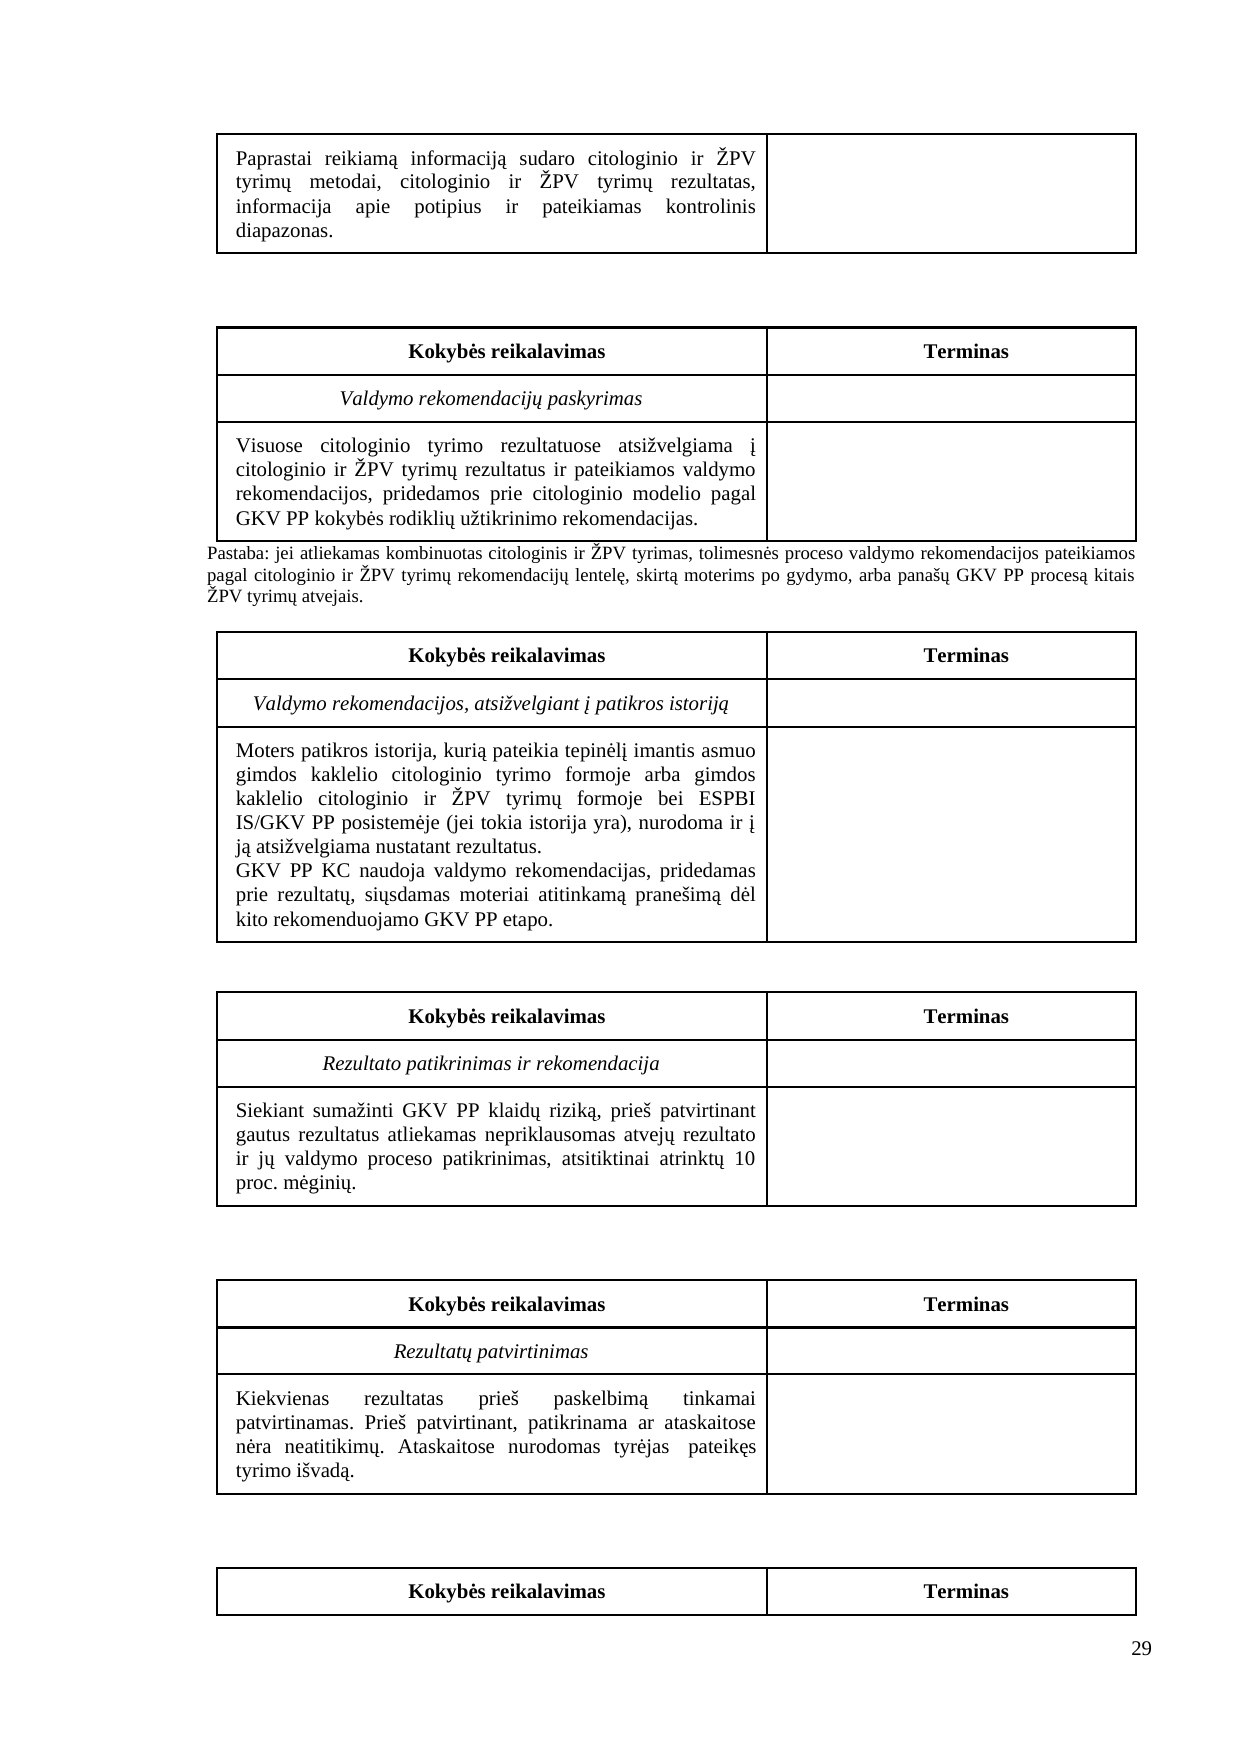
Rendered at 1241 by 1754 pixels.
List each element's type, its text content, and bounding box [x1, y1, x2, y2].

table_cell [768, 1329, 1135, 1373]
table_cell [768, 1041, 1135, 1086]
table_cell [768, 1088, 1135, 1205]
table_cell Valdymo rekomendacijų paskyrimas [218, 376, 766, 421]
table_header Kokybės reikalavimas [218, 329, 766, 374]
table_header Terminas [768, 993, 1135, 1038]
table_cell [768, 1375, 1135, 1492]
table_header Terminas [768, 633, 1135, 678]
table_cell [768, 680, 1135, 726]
table_cell Moters patikros istorija, kurią pateikia tepinėlį imantis asmuo gimdos kaklelio citologinio tyrimo formoje arba gimdos kaklelio citologinio ir ŽPV tyrimų formoje bei ESPBI IS/GKV PP posistemėje (jei tokia istorija yra), nurodoma ir į ją atsižvelgiama nustatant rezultatus. GKV PP KC naudoja valdymo rekomendacijas, pridedamas prie rezultatų, siųsdamas moteriai atitinkamą pranešimą dėl kito rekomenduojamo GKV PP etapo. [218, 728, 766, 941]
table_cell Rezultatų patvirtinimas [218, 1329, 766, 1373]
table_cell Siekiant sumažinti GKV PP klaidų riziką, prieš patvirtinant gautus rezultatus atliekamas nepriklausomas atvejų rezultato ir jų valdymo proceso patikrinimas, atsitiktinai atrinktų 10 proc. mėginių. [218, 1088, 766, 1205]
table_cell Rezultato patikrinimas ir rekomendacija [218, 1041, 766, 1086]
table_header Kokybės reikalavimas [218, 1569, 766, 1614]
table_header Terminas [768, 329, 1135, 374]
table_cell Visuose citologinio tyrimo rezultatuose atsižvelgiama į citologinio ir ŽPV tyrimų rezultatus ir pateikiamos valdymo rekomendacijos, pridedamos prie citologinio modelio pagal GKV PP kokybės rodiklių užtikrinimo rekomendacijas. [218, 423, 766, 540]
text Pastaba: jei atliekamas kombinuotas citologinis ir ŽPV tyrimas, tolimesnės proceso valdymo rekomendacijos pateikiamos pagal citologinio ir ŽPV tyrimų rekomendacijų lentelę, skirtą moterims po gydymo, arba panašų GKV PP procesą kitais ŽPV tyrimų atvejais. [207, 542, 1137, 607]
table_header Kokybės reikalavimas [218, 633, 766, 678]
table_header Terminas [768, 1281, 1135, 1326]
table_cell Valdymo rekomendacijos, atsižvelgiant į patikros istoriją [218, 680, 766, 726]
table_header Terminas [768, 1569, 1135, 1614]
table_header Kokybės reikalavimas [218, 993, 766, 1038]
table_cell Kiekvienas rezultatas prieš paskelbimą tinkamai patvirtinamas. Prieš patvirtinant, patikrinama ar ataskaitose nėra neatitikimų. Ataskaitose nurodomas tyrėjas pateikęs tyrimo išvadą. [218, 1375, 766, 1492]
table_header Kokybės reikalavimas [218, 1281, 766, 1326]
table_cell [768, 423, 1135, 540]
table_cell [768, 376, 1135, 421]
table_cell Paprastai reikiamą informaciją sudaro citologinio ir ŽPV tyrimų metodai, citologinio ir ŽPV tyrimų rezultatas, informacija apie potipius ir pateikiamas kontrolinis diapazonas. [218, 135, 766, 252]
table_cell [768, 728, 1135, 941]
table_cell [768, 135, 1135, 252]
